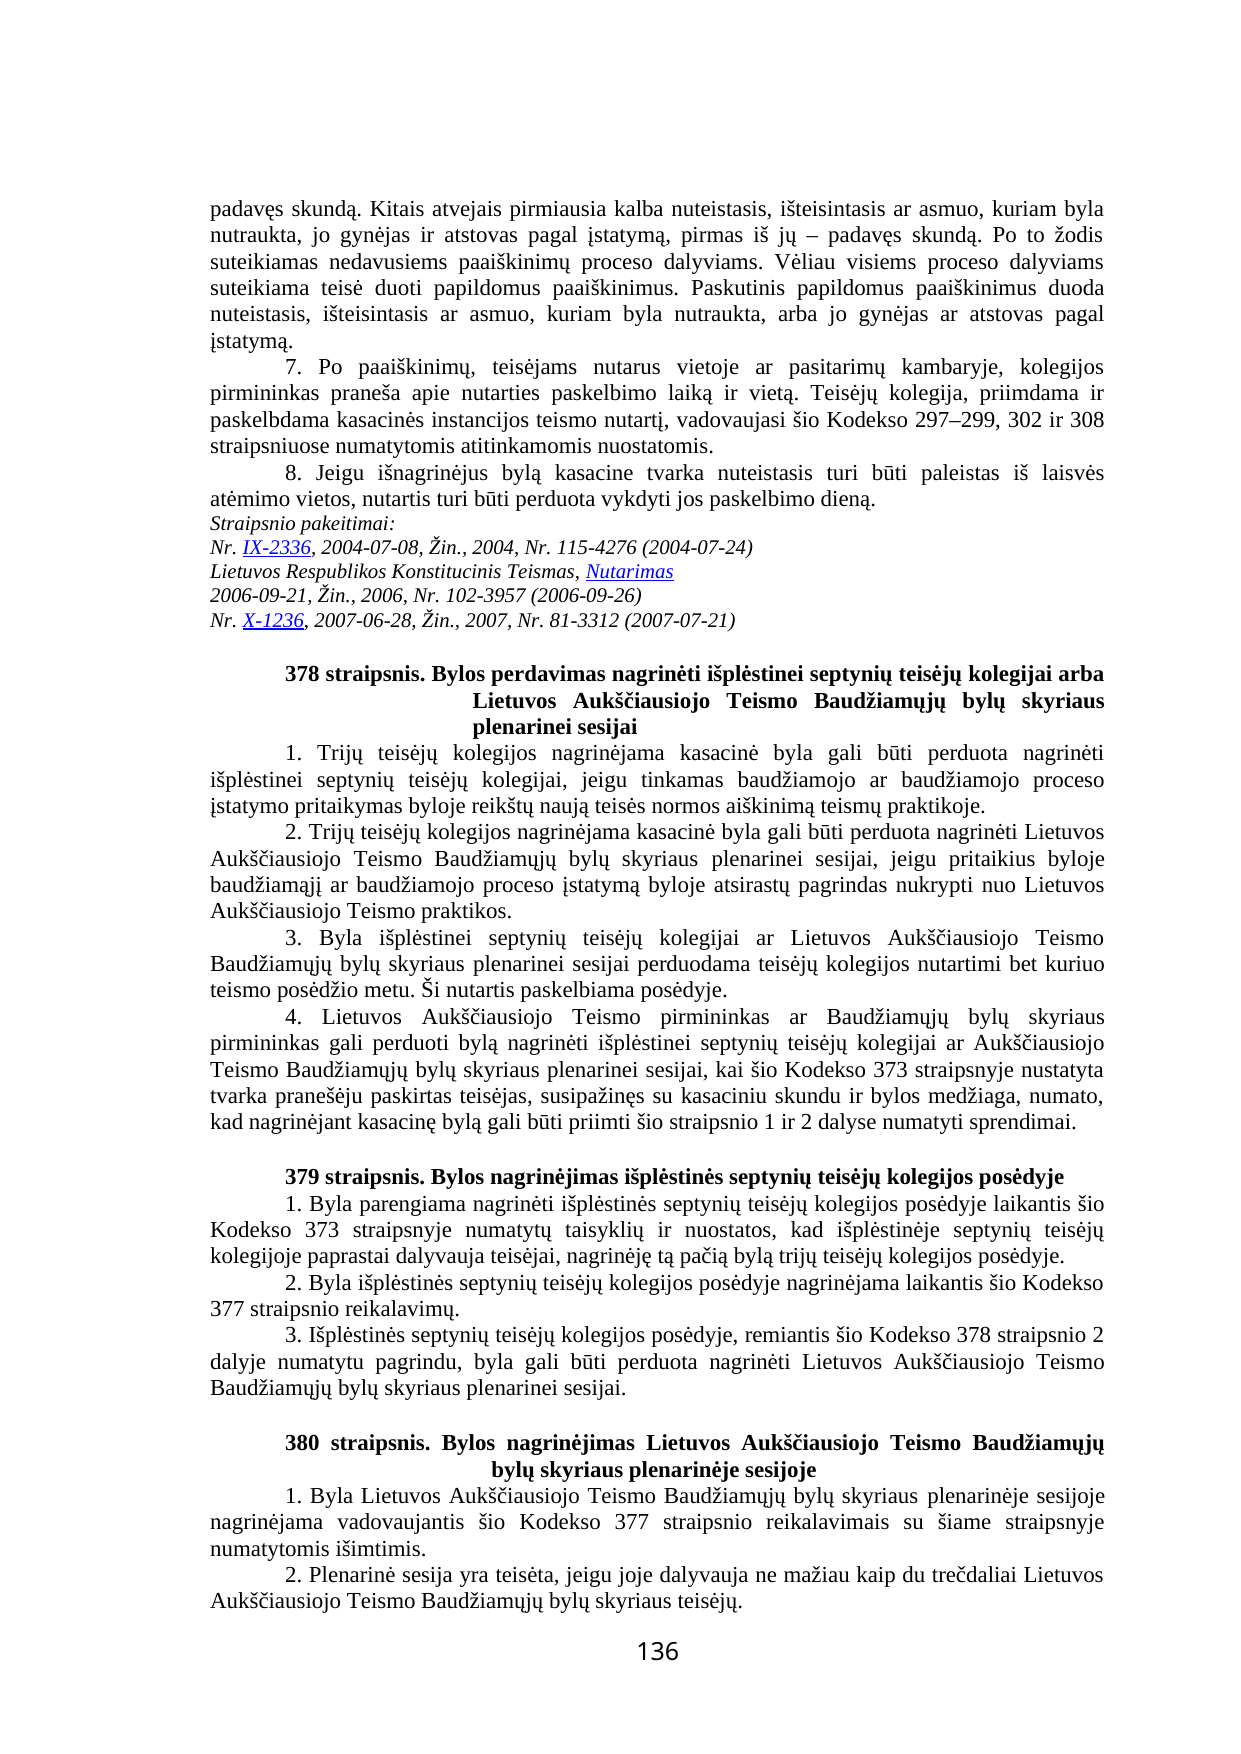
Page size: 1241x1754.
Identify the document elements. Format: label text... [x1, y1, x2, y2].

text 1. Trijų teisėjų kolegijos nagrinėjama kasacinė byla gali būti perduota nagrinėti išplėstinei septynių teisėjų kolegijai, jeigu tinkamas baudžiamojo ar baudžiamojo proceso įstatymo pritaikymas byloje reikštų naują teisės normos aiškinimą teismų praktikoje. [210, 739, 1106, 818]
text 2006-09-21, Žin., 2006, Nr. 102-3957 (2006-09-26) [210, 583, 1106, 607]
text 379 straipsnis. Bylos nagrinėjimas išplėstinės septynių teisėjų kolegijos posėdyje [285, 1163, 1106, 1190]
text 3. Byla išplėstinei septynių teisėjų kolegijai ar Lietuvos Aukščiausiojo Teismo Baudžiamųjų bylų skyriaus plenarinei sesijai perduodama teisėjų kolegijos nutartimi bet kuriuo teismo posėdžio metu. Ši nutartis paskelbiama posėdyje. [210, 924, 1106, 1003]
text Straipsnio pakeitimai: [210, 511, 1106, 535]
text 2. Byla išplėstinės septynių teisėjų kolegijos posėdyje nagrinėjama laikantis šio Kodekso 377 straipsnio reikalavimų. [210, 1269, 1106, 1322]
text 2. Plenarinė sesija yra teisėta, jeigu joje dalyvauja ne mažiau kaip du trečdaliai Lietuvos Aukščiausiojo Teismo Baudžiamųjų bylų skyriaus teisėjų. [210, 1561, 1106, 1614]
text Lietuvos Respublikos Konstitucinis Teismas, Nutarimas [210, 559, 1106, 583]
text 378 straipsnis. Bylos perdavimas nagrinėti išplėstinei septynių teisėjų kolegijai arba Lietuvos Aukščiausiojo Teismo Baudžiamųjų bylų skyriaus plenarinei sesijai [285, 660, 1106, 739]
text Nr. IX-2336, 2004-07-08, Žin., 2004, Nr. 115-4276 (2004-07-24) [210, 535, 1106, 559]
text 1. Byla Lietuvos Aukščiausiojo Teismo Baudžiamųjų bylų skyriaus plenarinėje sesijoje nagrinėjama vadovaujantis šio Kodekso 377 straipsnio reikalavimais su šiame straipsnyje numatytomis išimtimis. [210, 1482, 1106, 1561]
text 1. Byla parengiama nagrinėti išplėstinės septynių teisėjų kolegijos posėdyje laikantis šio Kodekso 373 straipsnyje numatytų taisyklių ir nuostatos, kad išplėstinėje septynių teisėjų kolegijoje paprastai dalyvauja teisėjai, nagrinėję tą pačią bylą trijų teisėjų kolegijos posėdyje. [210, 1190, 1106, 1269]
text 2. Trijų teisėjų kolegijos nagrinėjama kasacinė byla gali būti perduota nagrinėti Lietuvos Aukščiausiojo Teismo Baudžiamųjų bylų skyriaus plenarinei sesijai, jeigu pritaikius byloje baudžiamąjį ar baudžiamojo proceso įstatymą byloje atsirastų pagrindas nukrypti nuo Lietuvos Aukščiausiojo Teismo praktikos. [210, 818, 1106, 924]
text 4. Lietuvos Aukščiausiojo Teismo pirmininkas ar Baudžiamųjų bylų skyriaus pirmininkas gali perduoti bylą nagrinėti išplėstinei septynių teisėjų kolegijai ar Aukščiausiojo Teismo Baudžiamųjų bylų skyriaus plenarinei sesijai, kai šio Kodekso 373 straipsnyje nustatyta tvarka pranešėju paskirtas teisėjas, susipažinęs su kasaciniu skundu ir bylos medžiaga, numato, kad nagrinėjant kasacinę bylą gali būti priimti šio straipsnio 1 ir 2 dalyse numatyti sprendimai. [210, 1003, 1106, 1135]
text Nr. X-1236, 2007-06-28, Žin., 2007, Nr. 81-3312 (2007-07-21) [210, 607, 1106, 632]
text 7. Po paaiškinimų, teisėjams nutarus vietoje ar pasitarimų kambaryje, kolegijos pirmininkas praneša apie nutarties paskelbimo laiką ir vietą. Teisėjų kolegija, priimdama ir paskelbdama kasacinės instancijos teismo nutartį, vadovaujasi šio Kodekso 297–299, 302 ir 308 straipsniuose numatytomis atitinkamomis nuostatomis. [210, 353, 1106, 458]
text padavęs skundą. Kitais atvejais pirmiausia kalba nuteistasis, išteisintasis ar asmuo, kuriam byla nutraukta, jo gynėjas ir atstovas pagal įstatymą, pirmas iš jų – padavęs skundą. Po to žodis suteikiamas nedavusiems paaiškinimų proceso dalyviams. Vėliau visiems proceso dalyviams suteikiama teisė duoti papildomus paaiškinimus. Paskutinis papildomus paaiškinimus duoda nuteistasis, išteisintasis ar asmuo, kuriam byla nutraukta, arba jo gynėjas ar atstovas pagal įstatymą. [210, 195, 1106, 353]
text 3. Išplėstinės septynių teisėjų kolegijos posėdyje, remiantis šio Kodekso 378 straipsnio 2 dalyje numatytu pagrindu, byla gali būti perduota nagrinėti Lietuvos Aukščiausiojo Teismo Baudžiamųjų bylų skyriaus plenarinei sesijai. [210, 1322, 1106, 1401]
text 380 straipsnis. Bylos nagrinėjimas Lietuvos Aukščiausiojo Teismo Baudžiamųjų bylų skyriaus plenarinėje sesijoje [285, 1429, 1106, 1482]
text 8. Jeigu išnagrinėjus bylą kasacine tvarka nuteistasis turi būti paleistas iš laisvės atėmimo vietos, nutartis turi būti perduota vykdyti jos paskelbimo dieną. [210, 458, 1106, 511]
